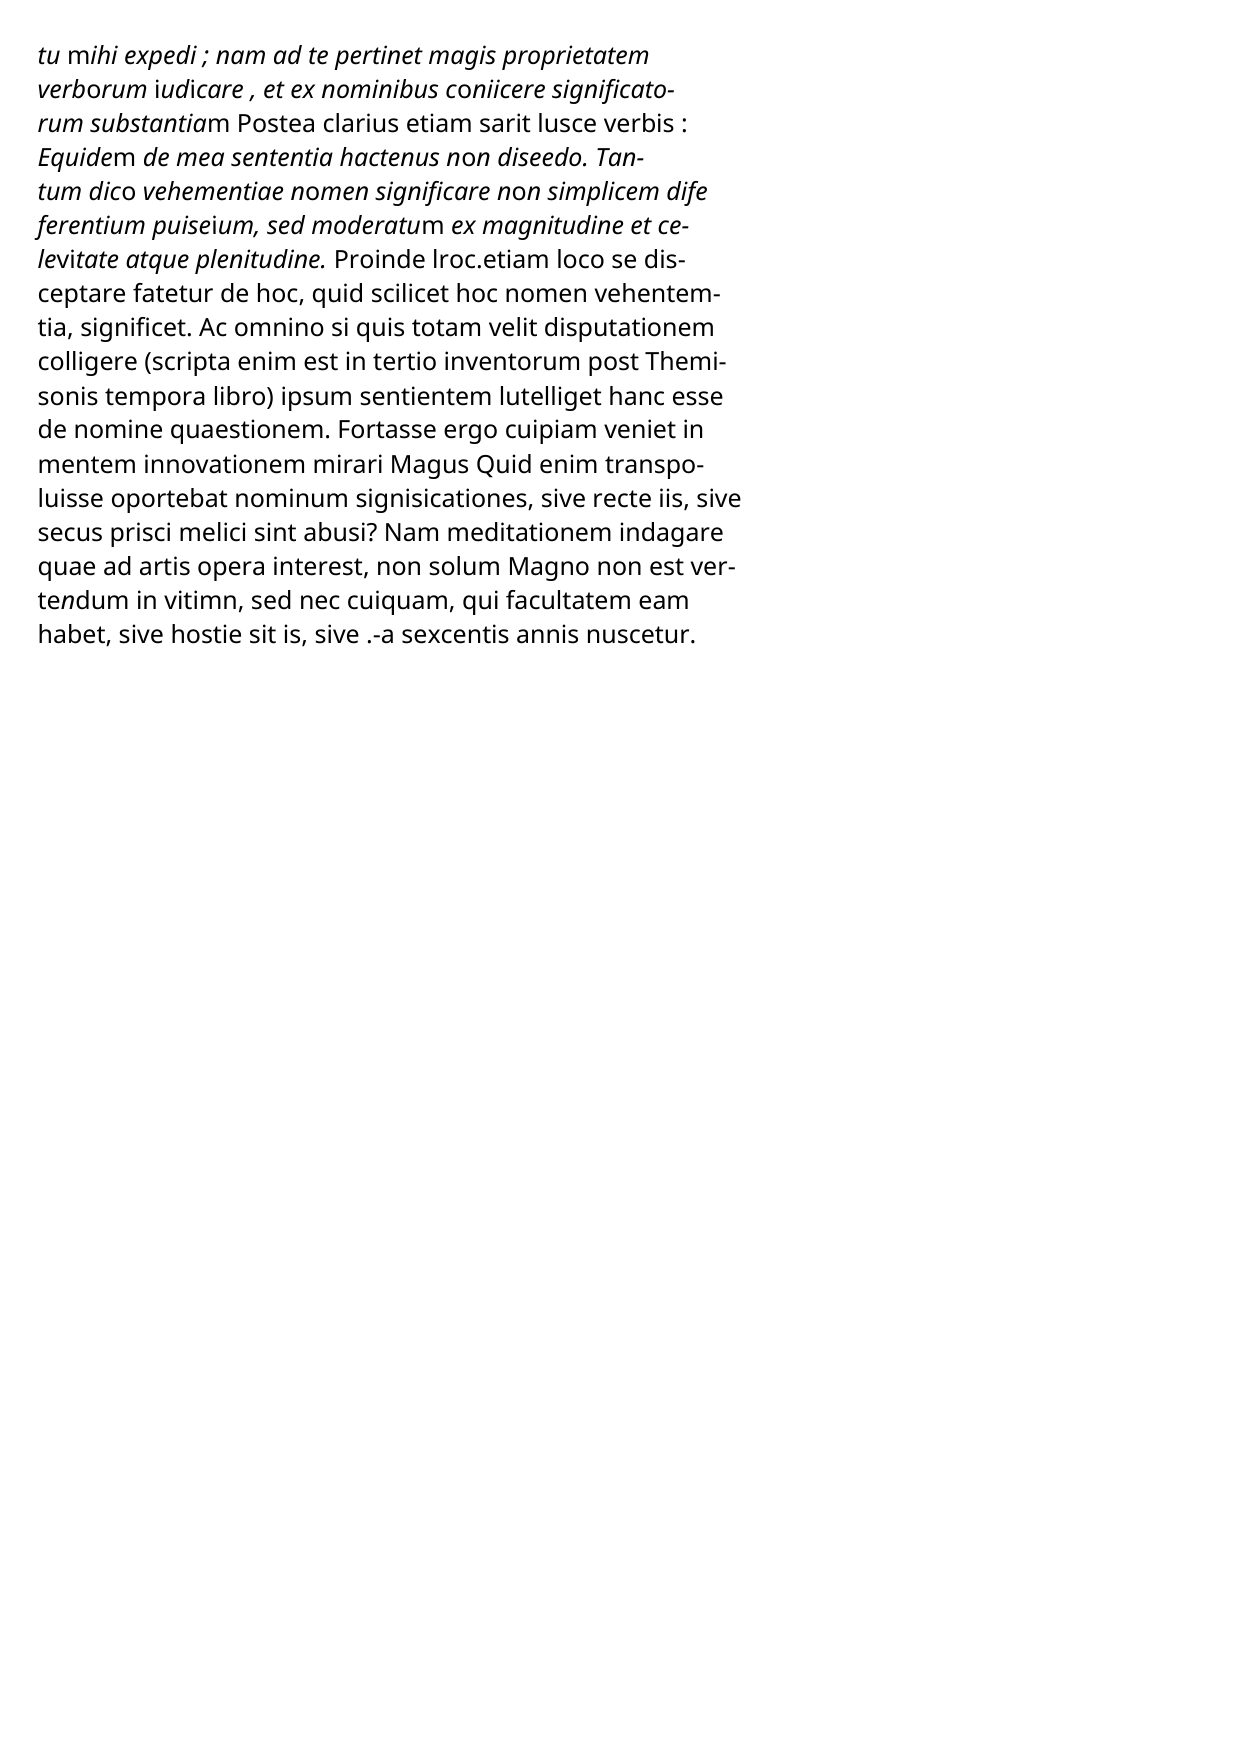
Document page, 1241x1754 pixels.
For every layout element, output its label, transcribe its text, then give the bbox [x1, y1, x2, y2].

text tu mihi expedi ; nam ad te pertinet magis proprietatem verborum iudicare , et ex nominibus coniicere significato- rum substantiam Postea clarius etiam sarit lusce verbis : Equidem de mea sententia hactenus non diseedo. Tan- tum dico vehementiae nomen significare non simplicem dife ferentium puiseium, sed moderatum ex magnitudine et ce- levitate atque plenitudine. Proinde lroc.etiam loco se dis- ceptare fatetur de hoc, quid scilicet hoc nomen vehentem- tia, significet. Ac omnino si quis totam velit disputationem colligere (scripta enim est in tertio inventorum post Themi- sonis tempora libro) ipsum sentientem lutelliget hanc esse de nomine quaestionem. Fortasse ergo cuipiam veniet in mentem innovationem mirari Magus Quid enim transpo- luisse oportebat nominum signisicationes, sive recte iis, sive secus prisci melici sint abusi? Nam meditationem indagare quae ad artis opera interest, non solum Magno non est ver- tendum in vitimn, sed nec cuiquam, qui facultatem eam habet, sive hostie sit is, sive .-a sexcentis annis nuscetur. [37, 37, 1203, 651]
